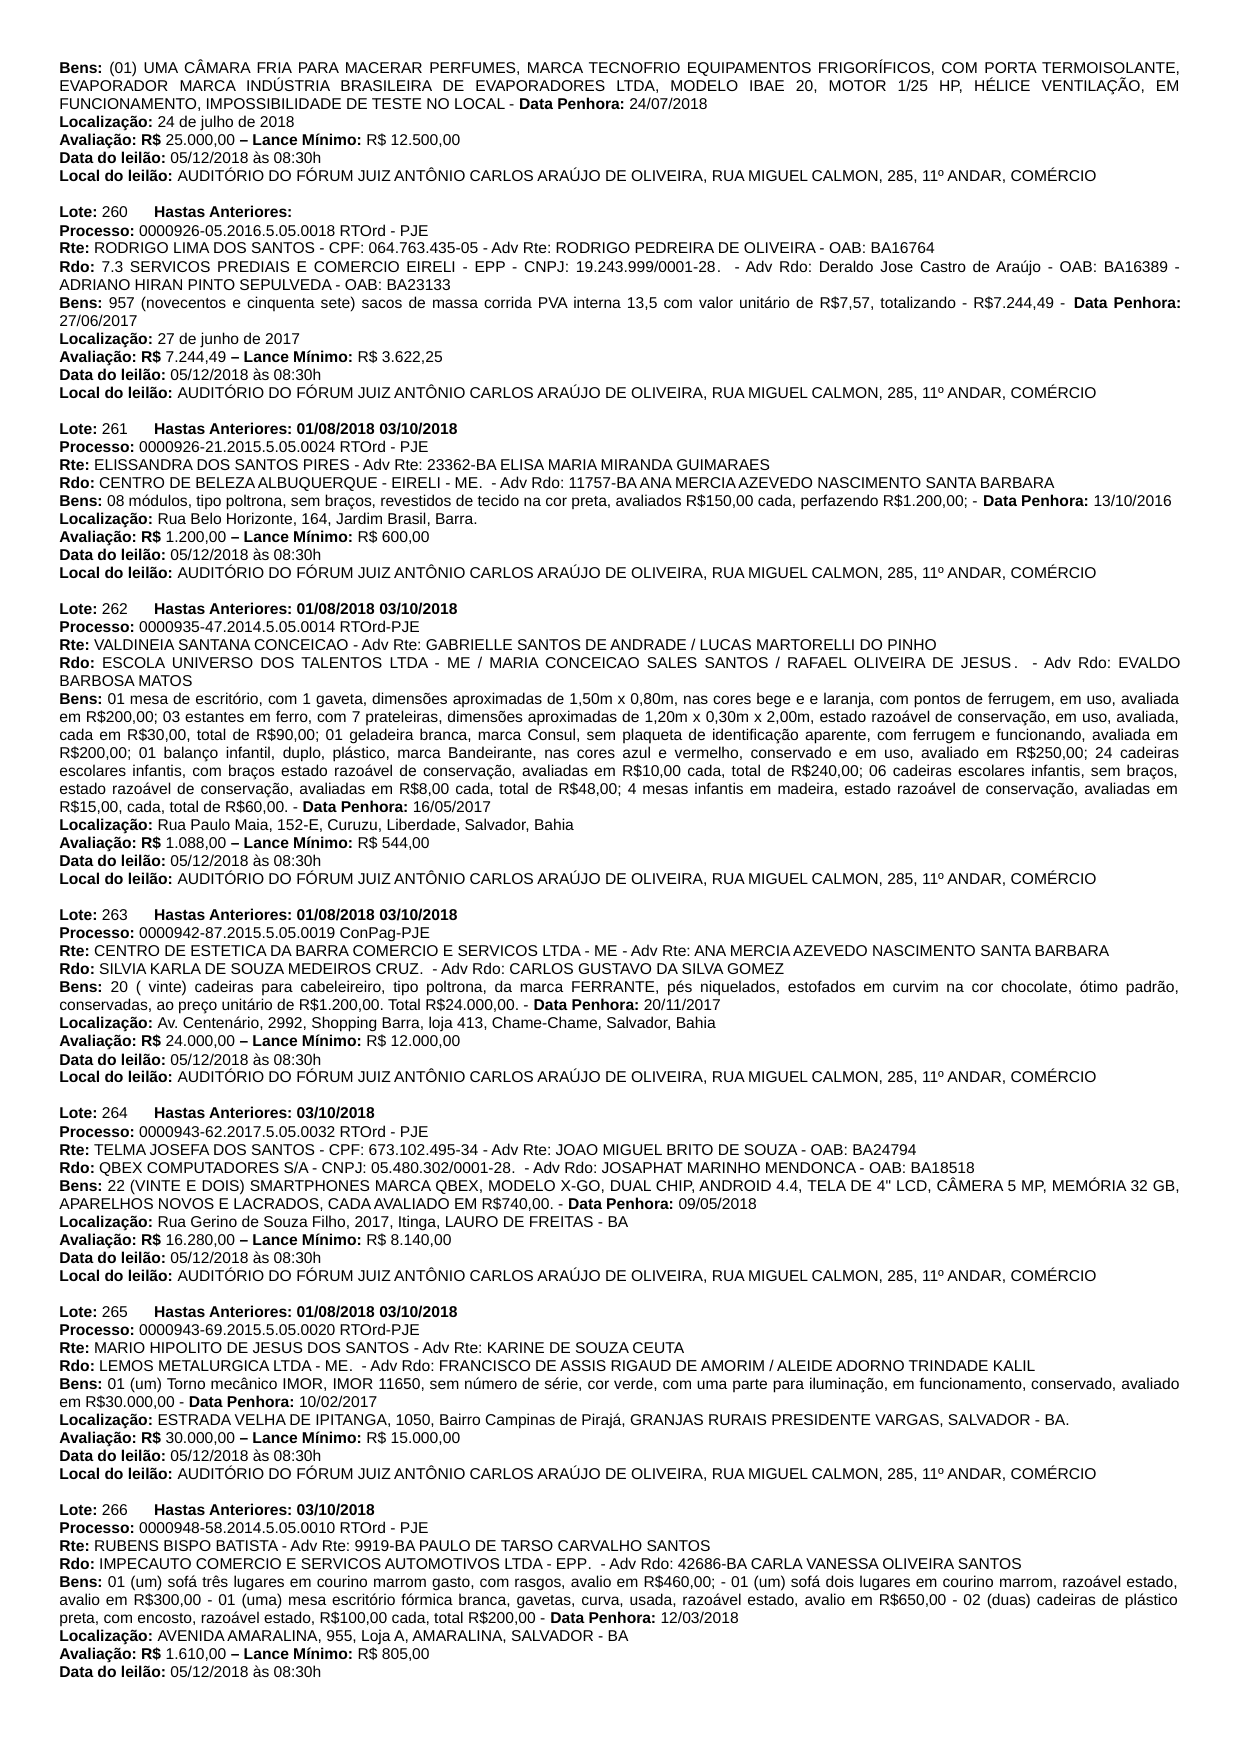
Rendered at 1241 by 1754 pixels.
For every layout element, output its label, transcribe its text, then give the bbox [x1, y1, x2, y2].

text Data do leilão: 05/12/2018 às 08:30h [59, 1050, 1181, 1068]
text Processo: 0000935-47.2014.5.05.0014 RTOrd-PJE [59, 618, 1181, 636]
text Avaliação: R$ 1.200,00 – Lance Mínimo: R$ 600,00 [59, 528, 1181, 546]
text Data do leilão: 05/12/2018 às 08:30h [59, 1663, 1181, 1681]
text Rte: TELMA JOSEFA DOS SANTOS - CPF: 673.102.495-34 - Adv Rte: JOAO MIGUEL BRITO DE SOUZA - OAB: BA24794 [59, 1140, 1181, 1158]
text Avaliação: R$ 16.280,00 – Lance Mínimo: R$ 8.140,00 [59, 1230, 1181, 1248]
text Avaliação: R$ 7.244,49 – Lance Mínimo: R$ 3.622,25 [59, 347, 1181, 365]
text Data do leilão: 05/12/2018 às 08:30h [59, 546, 1181, 564]
text Localização: Rua Paulo Maia, 152-E, Curuzu, Liberdade, Salvador, Bahia [59, 816, 1181, 834]
text Data do leilão: 05/12/2018 às 08:30h [59, 149, 1181, 167]
text Rte: RODRIGO LIMA DOS SANTOS - CPF: 064.763.435-05 - Adv Rte: RODRIGO PEDREIRA DE OLIVEIRA - OAB: BA16764 [59, 239, 1181, 257]
text Localização: 24 de julho de 2018 [59, 113, 1181, 131]
text Data do leilão: 05/12/2018 às 08:30h [59, 1248, 1181, 1266]
text Avaliação: R$ 1.088,00 – Lance Mínimo: R$ 544,00 [59, 834, 1181, 852]
text Data do leilão: 05/12/2018 às 08:30h [59, 365, 1181, 383]
text Data do leilão: 05/12/2018 às 08:30h [59, 852, 1181, 870]
text Localização: Rua Belo Horizonte, 164, Jardim Brasil, Barra. [59, 509, 1181, 528]
text Lote: 261 Hastas Anteriores: 01/08/2018 03/10/2018 [59, 419, 1181, 437]
text Processo: 0000926-21.2015.5.05.0024 RTOrd - PJE [59, 437, 1181, 456]
text Localização: 27 de junho de 2017 [59, 329, 1181, 347]
text Bens: 957 (novecentos e cinquenta sete) sacos de massa corrida PVA interna 13,5 com valor unitário de R$7,57, totalizando - R$7.244,49 - Data Penhora: 27/06/2017 [59, 293, 1181, 329]
text Avaliação: R$ 30.000,00 – Lance Mínimo: R$ 15.000,00 [59, 1429, 1181, 1447]
text Lote: 265 Hastas Anteriores: 01/08/2018 03/10/2018 [59, 1302, 1181, 1321]
text Rte: MARIO HIPOLITO DE JESUS DOS SANTOS - Adv Rte: KARINE DE SOUZA CEUTA [59, 1338, 1181, 1357]
text Processo: 0000948-58.2014.5.05.0010 RTOrd - PJE [59, 1519, 1181, 1537]
text Lote: 260 Hastas Anteriores: [59, 203, 1181, 221]
text Bens: 08 módulos, tipo poltrona, sem braços, revestidos de tecido na cor preta, avaliados R$150,00 cada, perfazendo R$1.200,00; - Data Penhora: 13/10/2016 [59, 492, 1181, 509]
text Rte: RUBENS BISPO BATISTA - Adv Rte: 9919-BA PAULO DE TARSO CARVALHO SANTOS [59, 1537, 1181, 1555]
text Localização: AVENIDA AMARALINA, 955, Loja A, AMARALINA, SALVADOR - BA [59, 1627, 1181, 1645]
text Localização: ESTRADA VELHA DE IPITANGA, 1050, Bairro Campinas de Pirajá, GRANJAS RURAIS PRESIDENTE VARGAS, SALVADOR - BA. [59, 1411, 1181, 1429]
text Local do leilão: AUDITÓRIO DO FÓRUM JUIZ ANTÔNIO CARLOS ARAÚJO DE OLIVEIRA, RUA MIGUEL CALMON, 285, 11º ANDAR, COMÉRCIO [59, 564, 1181, 582]
text Rte: ELISSANDRA DOS SANTOS PIRES - Adv Rte: 23362-BA ELISA MARIA MIRANDA GUIMARAES [59, 456, 1181, 473]
text Lote: 262 Hastas Anteriores: 01/08/2018 03/10/2018 [59, 600, 1181, 618]
text Bens: (01) UMA CÂMARA FRIA PARA MACERAR PERFUMES, MARCA TECNOFRIO EQUIPAMENTOS FRIGORÍFICOS, COM PORTA TERMOISOLANTE, EVAPORADOR MARCA INDÚSTRIA BRASILEIRA DE EVAPORADORES LTDA, MODELO IBAE 20, MOTOR 1/25 HP, HÉLICE VENTILAÇÃO, EM FUNCIONAMENTO, IMPOSSIBILIDADE DE TESTE NO LOCAL - Data Penhora: 24/07/2018 [59, 59, 1181, 113]
text Rdo: CENTRO DE BELEZA ALBUQUERQUE - EIRELI - ME. - Adv Rdo: 11757-BA ANA MERCIA AZEVEDO NASCIMENTO SANTA BARBARA [59, 473, 1181, 492]
text Data do leilão: 05/12/2018 às 08:30h [59, 1447, 1181, 1465]
text Rdo: SILVIA KARLA DE SOUZA MEDEIROS CRUZ. - Adv Rdo: CARLOS GUSTAVO DA SILVA GOMEZ [59, 960, 1181, 978]
text Avaliação: R$ 24.000,00 – Lance Mínimo: R$ 12.000,00 [59, 1032, 1181, 1050]
text Bens: 22 (VINTE E DOIS) SMARTPHONES MARCA QBEX, MODELO X-GO, DUAL CHIP, ANDROID 4.4, TELA DE 4" LCD, CÂMERA 5 MP, MEMÓRIA 32 GB, APARELHOS NOVOS E LACRADOS, CADA AVALIADO EM R$740,00. - Data Penhora: 09/05/2018 [59, 1176, 1181, 1212]
text Local do leilão: AUDITÓRIO DO FÓRUM JUIZ ANTÔNIO CARLOS ARAÚJO DE OLIVEIRA, RUA MIGUEL CALMON, 285, 11º ANDAR, COMÉRCIO [59, 167, 1181, 185]
text Lote: 263 Hastas Anteriores: 01/08/2018 03/10/2018 [59, 906, 1181, 924]
text Rdo: ESCOLA UNIVERSO DOS TALENTOS LTDA - ME / MARIA CONCEICAO SALES SANTOS / RAFAEL OLIVEIRA DE JESUS. - Adv Rdo: EVALDO BARBOSA MATOS [59, 654, 1181, 690]
text Rte: VALDINEIA SANTANA CONCEICAO - Adv Rte: GABRIELLE SANTOS DE ANDRADE / LUCAS MARTORELLI DO PINHO [59, 636, 1181, 654]
text Rdo: IMPECAUTO COMERCIO E SERVICOS AUTOMOTIVOS LTDA - EPP. - Adv Rdo: 42686-BA CARLA VANESSA OLIVEIRA SANTOS [59, 1555, 1181, 1573]
text Lote: 264 Hastas Anteriores: 03/10/2018 [59, 1104, 1181, 1122]
text Rte: CENTRO DE ESTETICA DA BARRA COMERCIO E SERVICOS LTDA - ME - Adv Rte: ANA MERCIA AZEVEDO NASCIMENTO SANTA BARBARA [59, 942, 1181, 960]
text Avaliação: R$ 1.610,00 – Lance Mínimo: R$ 805,00 [59, 1645, 1181, 1663]
text Local do leilão: AUDITÓRIO DO FÓRUM JUIZ ANTÔNIO CARLOS ARAÚJO DE OLIVEIRA, RUA MIGUEL CALMON, 285, 11º ANDAR, COMÉRCIO [59, 383, 1181, 401]
text Avaliação: R$ 25.000,00 – Lance Mínimo: R$ 12.500,00 [59, 131, 1181, 149]
text Processo: 0000926-05.2016.5.05.0018 RTOrd - PJE [59, 221, 1181, 239]
text Lote: 266 Hastas Anteriores: 03/10/2018 [59, 1501, 1181, 1519]
text Bens: 01 mesa de escritório, com 1 gaveta, dimensões aproximadas de 1,50m x 0,80m, nas cores bege e e laranja, com pontos de ferrugem, em uso, avaliada em R$200,00; 03 estantes em ferro, com 7 prateleiras, dimensões aproximadas de 1,20m x 0,30m x 2,00m, estado razoável de conservação, em uso, avaliada, cada em R$30,00, total de R$90,00; 01 geladeira branca, marca Consul, sem plaqueta de identificação aparente, com ferrugem e funcionando, avaliada em R$200,00; 01 balanço infantil, duplo, plástico, marca Bandeirante, nas cores azul e vermelho, conservado e em uso, avaliado em R$250,00; 24 cadeiras escolares infantis, com braços estado razoável de conservação, avaliadas em R$10,00 cada, total de R$240,00; 06 cadeiras escolares infantis, sem braços, estado razoável de conservação, avaliadas em R$8,00 cada, total de R$48,00; 4 mesas infantis em madeira, estado razoável de conservação, avaliadas em R$15,00, cada, total de R$60,00. - Data Penhora: 16/05/2017 [59, 690, 1181, 816]
text Processo: 0000943-62.2017.5.05.0032 RTOrd - PJE [59, 1122, 1181, 1140]
text Local do leilão: AUDITÓRIO DO FÓRUM JUIZ ANTÔNIO CARLOS ARAÚJO DE OLIVEIRA, RUA MIGUEL CALMON, 285, 11º ANDAR, COMÉRCIO [59, 1465, 1181, 1483]
text Bens: 01 (um) Torno mecânico IMOR, IMOR 11650, sem número de série, cor verde, com uma parte para iluminação, em funcionamento, conservado, avaliado em R$30.000,00 - Data Penhora: 10/02/2017 [59, 1374, 1181, 1411]
text Localização: Av. Centenário, 2992, Shopping Barra, loja 413, Chame-Chame, Salvador, Bahia [59, 1014, 1181, 1032]
text Processo: 0000943-69.2015.5.05.0020 RTOrd-PJE [59, 1321, 1181, 1338]
text Processo: 0000942-87.2015.5.05.0019 ConPag-PJE [59, 924, 1181, 942]
text Local do leilão: AUDITÓRIO DO FÓRUM JUIZ ANTÔNIO CARLOS ARAÚJO DE OLIVEIRA, RUA MIGUEL CALMON, 285, 11º ANDAR, COMÉRCIO [59, 1068, 1181, 1086]
text Rdo: 7.3 SERVICOS PREDIAIS E COMERCIO EIRELI - EPP - CNPJ: 19.243.999/0001-28. - Adv Rdo: Deraldo Jose Castro de Araújo - OAB: BA16389 - ADRIANO HIRAN PINTO SEPULVEDA - OAB: BA23133 [59, 257, 1181, 293]
text Rdo: QBEX COMPUTADORES S/A - CNPJ: 05.480.302/0001-28. - Adv Rdo: JOSAPHAT MARINHO MENDONCA - OAB: BA18518 [59, 1158, 1181, 1176]
text Local do leilão: AUDITÓRIO DO FÓRUM JUIZ ANTÔNIO CARLOS ARAÚJO DE OLIVEIRA, RUA MIGUEL CALMON, 285, 11º ANDAR, COMÉRCIO [59, 1266, 1181, 1284]
text Bens: 01 (um) sofá três lugares em courino marrom gasto, com rasgos, avalio em R$460,00; - 01 (um) sofá dois lugares em courino marrom, razoável estado, avalio em R$300,00 - 01 (uma) mesa escritório fórmica branca, gavetas, curva, usada, razoável estado, avalio em R$650,00 - 02 (duas) cadeiras de plástico preta, com encosto, razoável estado, R$100,00 cada, total R$200,00 - Data Penhora: 12/03/2018 [59, 1573, 1181, 1627]
text Bens: 20 ( vinte) cadeiras para cabeleireiro, tipo poltrona, da marca FERRANTE, pés niquelados, estofados em curvim na cor chocolate, ótimo padrão, conservadas, ao preço unitário de R$1.200,00. Total R$24.000,00. - Data Penhora: 20/11/2017 [59, 978, 1181, 1014]
text Rdo: LEMOS METALURGICA LTDA - ME. - Adv Rdo: FRANCISCO DE ASSIS RIGAUD DE AMORIM / ALEIDE ADORNO TRINDADE KALIL [59, 1357, 1181, 1374]
text Local do leilão: AUDITÓRIO DO FÓRUM JUIZ ANTÔNIO CARLOS ARAÚJO DE OLIVEIRA, RUA MIGUEL CALMON, 285, 11º ANDAR, COMÉRCIO [59, 870, 1181, 888]
text Localização: Rua Gerino de Souza Filho, 2017, Itinga, LAURO DE FREITAS - BA [59, 1212, 1181, 1230]
